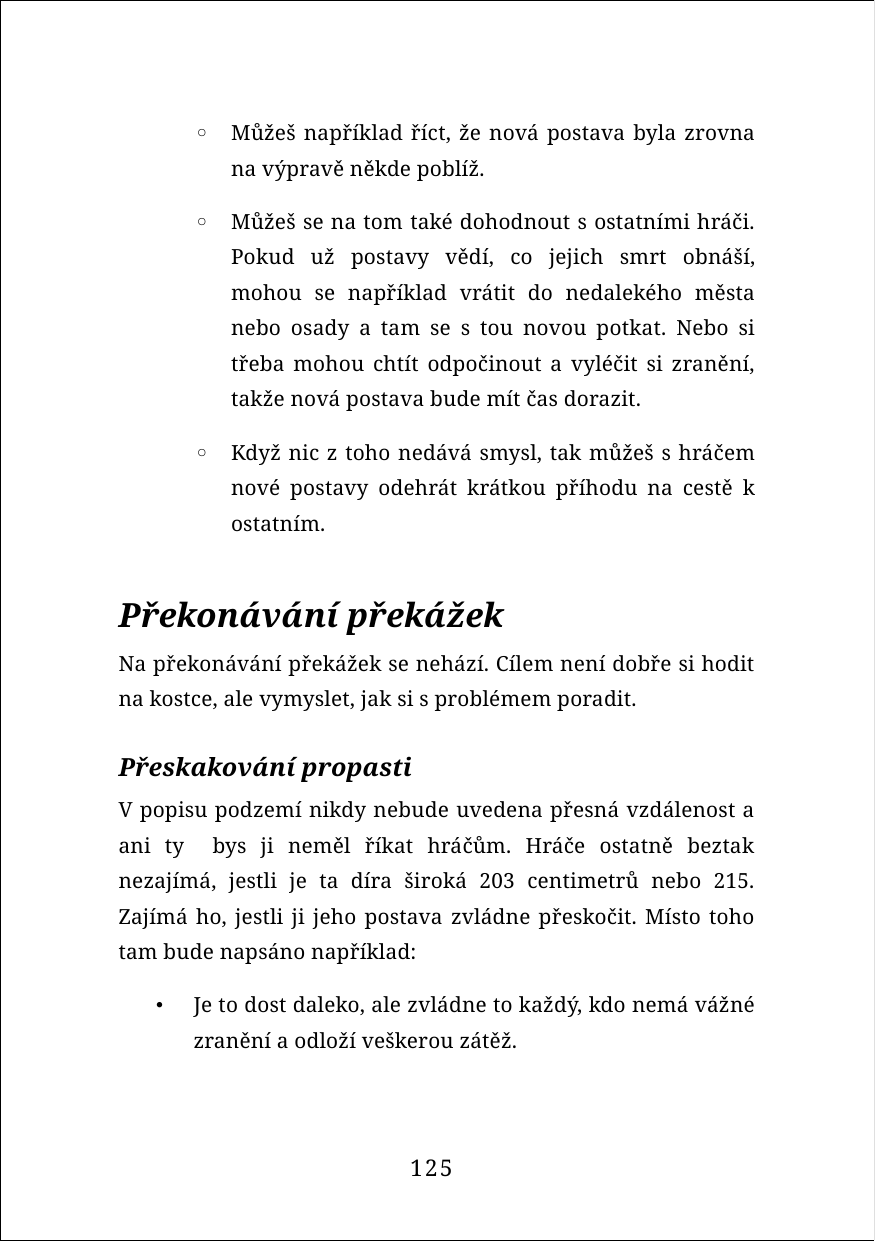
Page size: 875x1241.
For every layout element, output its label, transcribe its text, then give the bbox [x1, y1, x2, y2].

list Když nic z toho nedává smysl, tak můžeš s hráčem nové postavy odehrát krátkou příhodu na cestě k ostatním. [193, 438, 756, 537]
subtitle Přeskakování propasti [118, 749, 756, 783]
text Na překonávání překážek se nehází. Cílem není dobře si hodit na kostce, ale vymyslet, jak si s problémem poradit. [118, 649, 756, 713]
list Můžeš se na tom také dohodnout s ostatními hráči. Pokud už postavy vědí, co jejich smrt obnáší, mohou se například vrátit do nedalekého města nebo osady a tam se s tou novou potkat. Nebo si třeba mohou chtít odpočinout a vyléčit si zranění, takže nová postava bude mít čas dorazit. [193, 207, 756, 413]
text V popisu podzemí nikdy nebude uvedena přesná vzdálenost a ani ty bys ji neměl říkat hráčům. Hráče ostatně beztak nezajímá, jestli je ta díra široká 203 centimetrů nebo 215. Zajímá ho, jestli ji jeho postava zvládne přeskočit. Místo toho tam bude napsáno například: [118, 795, 756, 966]
subtitle Překonávání překážek [118, 592, 756, 637]
list Je to dost daleko, ale zvládne to každý, kdo nemá vážné zranění a odloží veškerou zátěž. [156, 991, 756, 1054]
list Můžeš například říct, že nová postava byla zrovna na výpravě někde poblíž. [193, 118, 756, 182]
